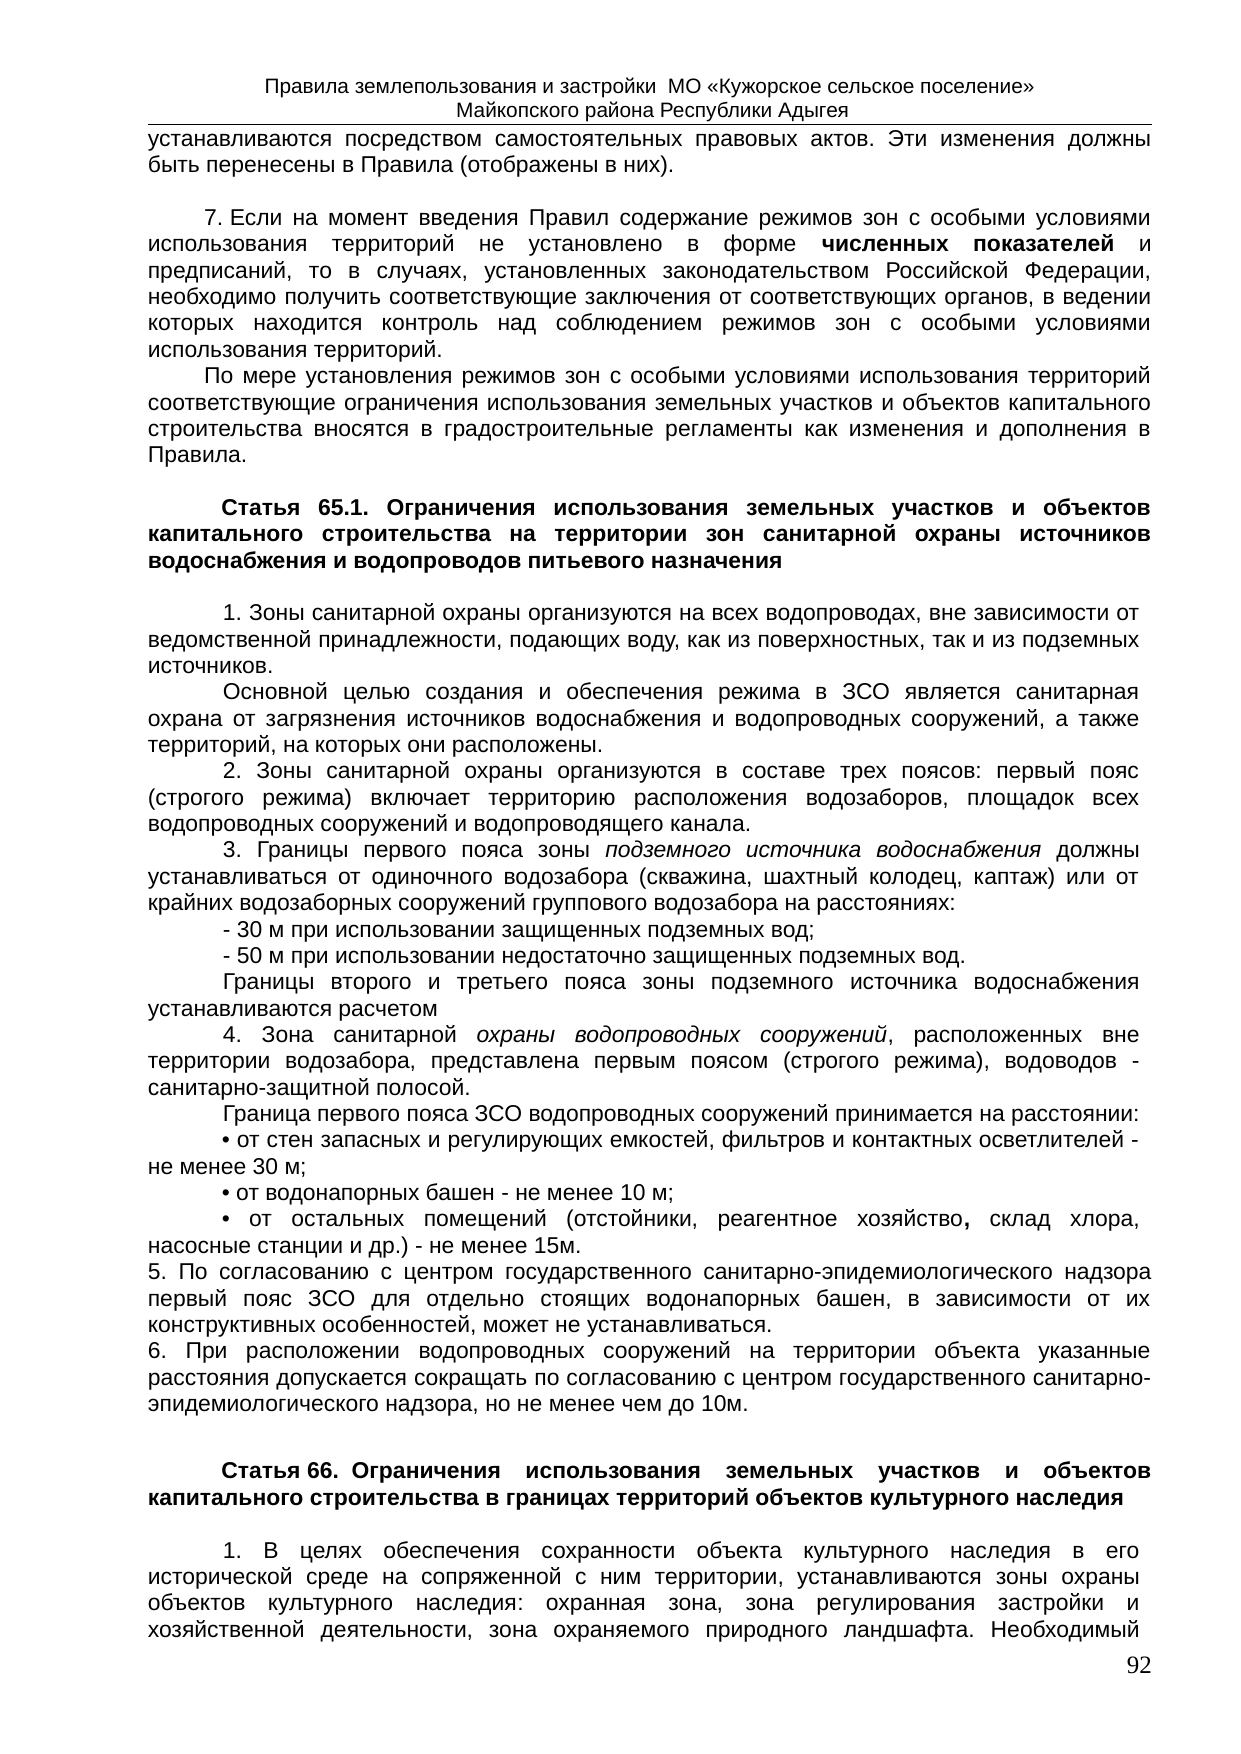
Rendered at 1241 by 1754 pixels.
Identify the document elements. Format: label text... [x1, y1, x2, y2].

text 2. Зоны санитарной охраны организуются в составе трех поясов: первый пояс (строгого режима) включает территорию расположения водозаборов, площадок всех водопроводных сооружений и водопроводящего канала. [148, 757, 1140, 836]
text Границы второго и третьего пояса зоны подземного источника водоснабжения устанавливаются расчетом [148, 968, 1140, 1021]
text 3. Границы первого пояса зоны подземного источника водоснабжения должны устанавливаться от одиночного водозабора (скважина, шахтный колодец, каптаж) или от крайних водозаборных сооружений группового водозабора на расстояниях: [148, 836, 1140, 916]
text Граница первого пояса ЗСО водопроводных сооружений принимается на расстоянии: [148, 1100, 1140, 1126]
text устанавливаются посредством самостоятельных правовых актов. Эти изменения должны быть перенесены в Правила (отображены в них). [148, 125, 1152, 178]
text Основной целью создания и обеспечения режима в ЗСО является санитарная охрана от загрязнения источников водоснабжения и водопроводных сооружений, а также территорий, на которых они расположены. [148, 678, 1140, 757]
text • от остальных помещений (отстойники, реагентное хозяйство, склад хлора, насосные станции и др.) - не менее 15м. [148, 1205, 1140, 1258]
text Статья 66. Ограничения использования земельных участков и объектов капитального строительства в границах территорий объектов культурного наследия [148, 1457, 1152, 1510]
text 4. Зона санитарной охраны водопроводных сооружений, расположенных вне территории водозабора, представлена первым поясом (строгого режима), водоводов - санитарно-защитной полосой. [148, 1021, 1140, 1100]
text • от водонапорных башен - не менее 10 м; [148, 1179, 1140, 1205]
text 5. По согласованию с центром государственного санитарно-эпидемиологического надзора первый пояс ЗСО для отдельно стоящих водонапорных башен, в зависимости от их конструктивных особенностей, может не устанавливаться. [148, 1258, 1152, 1337]
text По мере установления режимов зон с особыми условиями использования территорий соответствующие ограничения использования земельных участков и объектов капитального строительства вносятся в градостроительные регламенты как изменения и дополнения в Правила. [148, 362, 1152, 467]
text 1. Зоны санитарной охраны организуются на всех водопроводах, вне зависимости от ведомственной принадлежности, подающих воду, как из поверхностных, так и из подземных источников. [148, 599, 1140, 678]
text • от стен запасных и регулирующих емкостей, фильтров и контактных осветлителей - не менее 30 м; [148, 1126, 1140, 1179]
text 7. Если на момент введения Правил содержание режимов зон с особыми условиями использования территорий не установлено в форме численных показателей и предписаний, то в случаях, установленных законодательством Российской Федерации, необходимо получить соответствующие заключения от соответствующих органов, в ведении которых находится контроль над соблюдением режимов зон с особыми условиями использования территорий. [148, 204, 1152, 362]
text 1. В целях обеспечения сохранности объекта культурного наследия в его исторической среде на сопряженной с ним территории, устанавливаются зоны охраны объектов культурного наследия: охранная зона, зона регулирования застройки и хозяйственной деятельности, зона охраняемого природного ландшафта. Необходимый [148, 1537, 1140, 1642]
text - 50 м при использовании недостаточно защищенных подземных вод. [148, 942, 1140, 968]
text Статья 65.1. Ограничения использования земельных участков и объектов капитального строительства на территории зон санитарной охраны источников водоснабжения и водопроводов питьевого назначения [148, 494, 1152, 573]
text 6. При расположении водопроводных сооружений на территории объекта указанные расстояния допускается сокращать по согласованию с центром государственного санитарно-эпидемиологического надзора, но не менее чем до 10м. [148, 1337, 1152, 1416]
text - 30 м при использовании защищенных подземных вод; [148, 916, 1140, 942]
